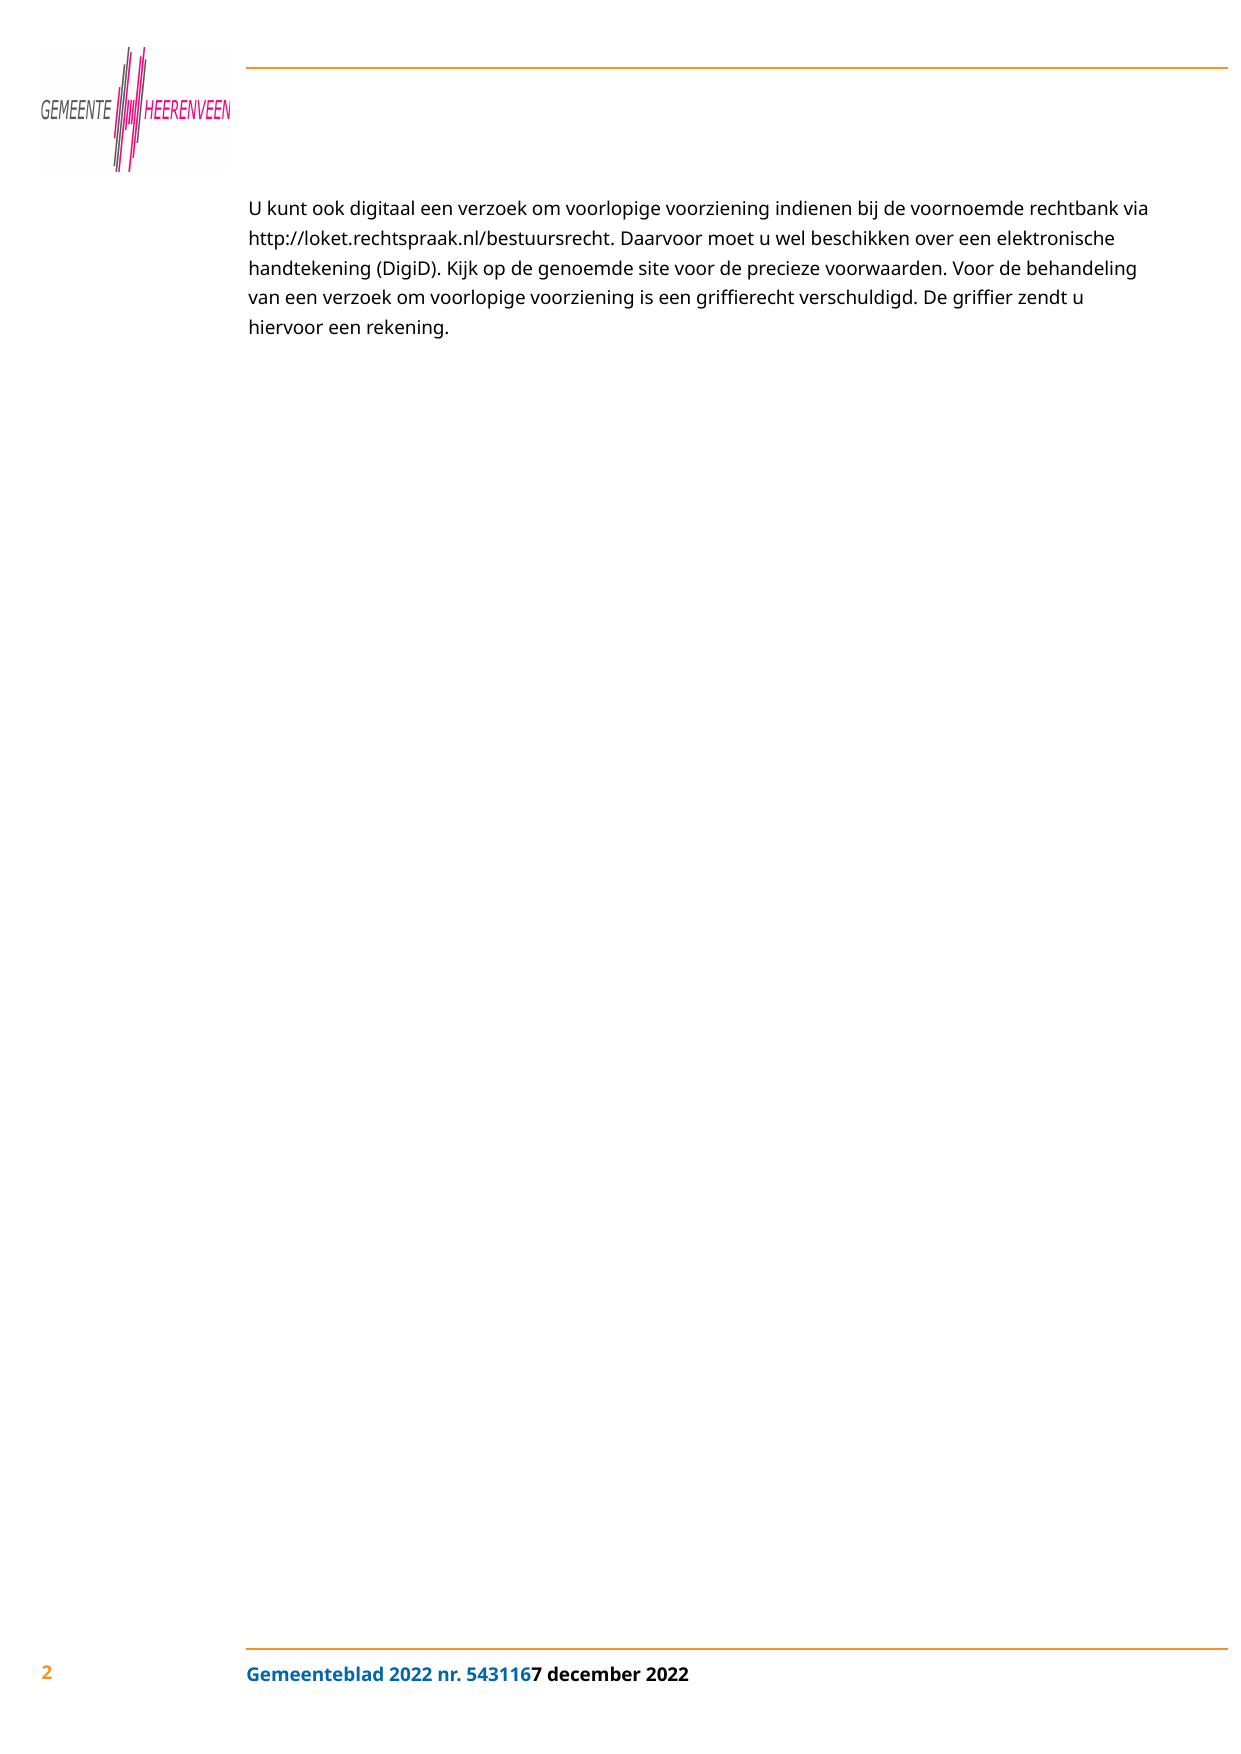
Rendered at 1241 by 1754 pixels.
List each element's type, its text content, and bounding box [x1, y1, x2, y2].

text U kunt ook digitaal een verzoek om voorlopige voorziening indienen bij de voornoemde rechtbank via http://loket.rechtspraak.nl/bestuursrecht. Daarvoor moet u wel beschikken over een elektronische handtekening (DigiD). Kijk op de genoemde site voor de precieze voorwaarden. Voor de behandeling van een verzoek om voorlopige voorziening is een griffierecht verschuldigd. De griffier zendt u hiervoor een rekening. [248, 196, 1152, 340]
picture [41, 47, 231, 172]
